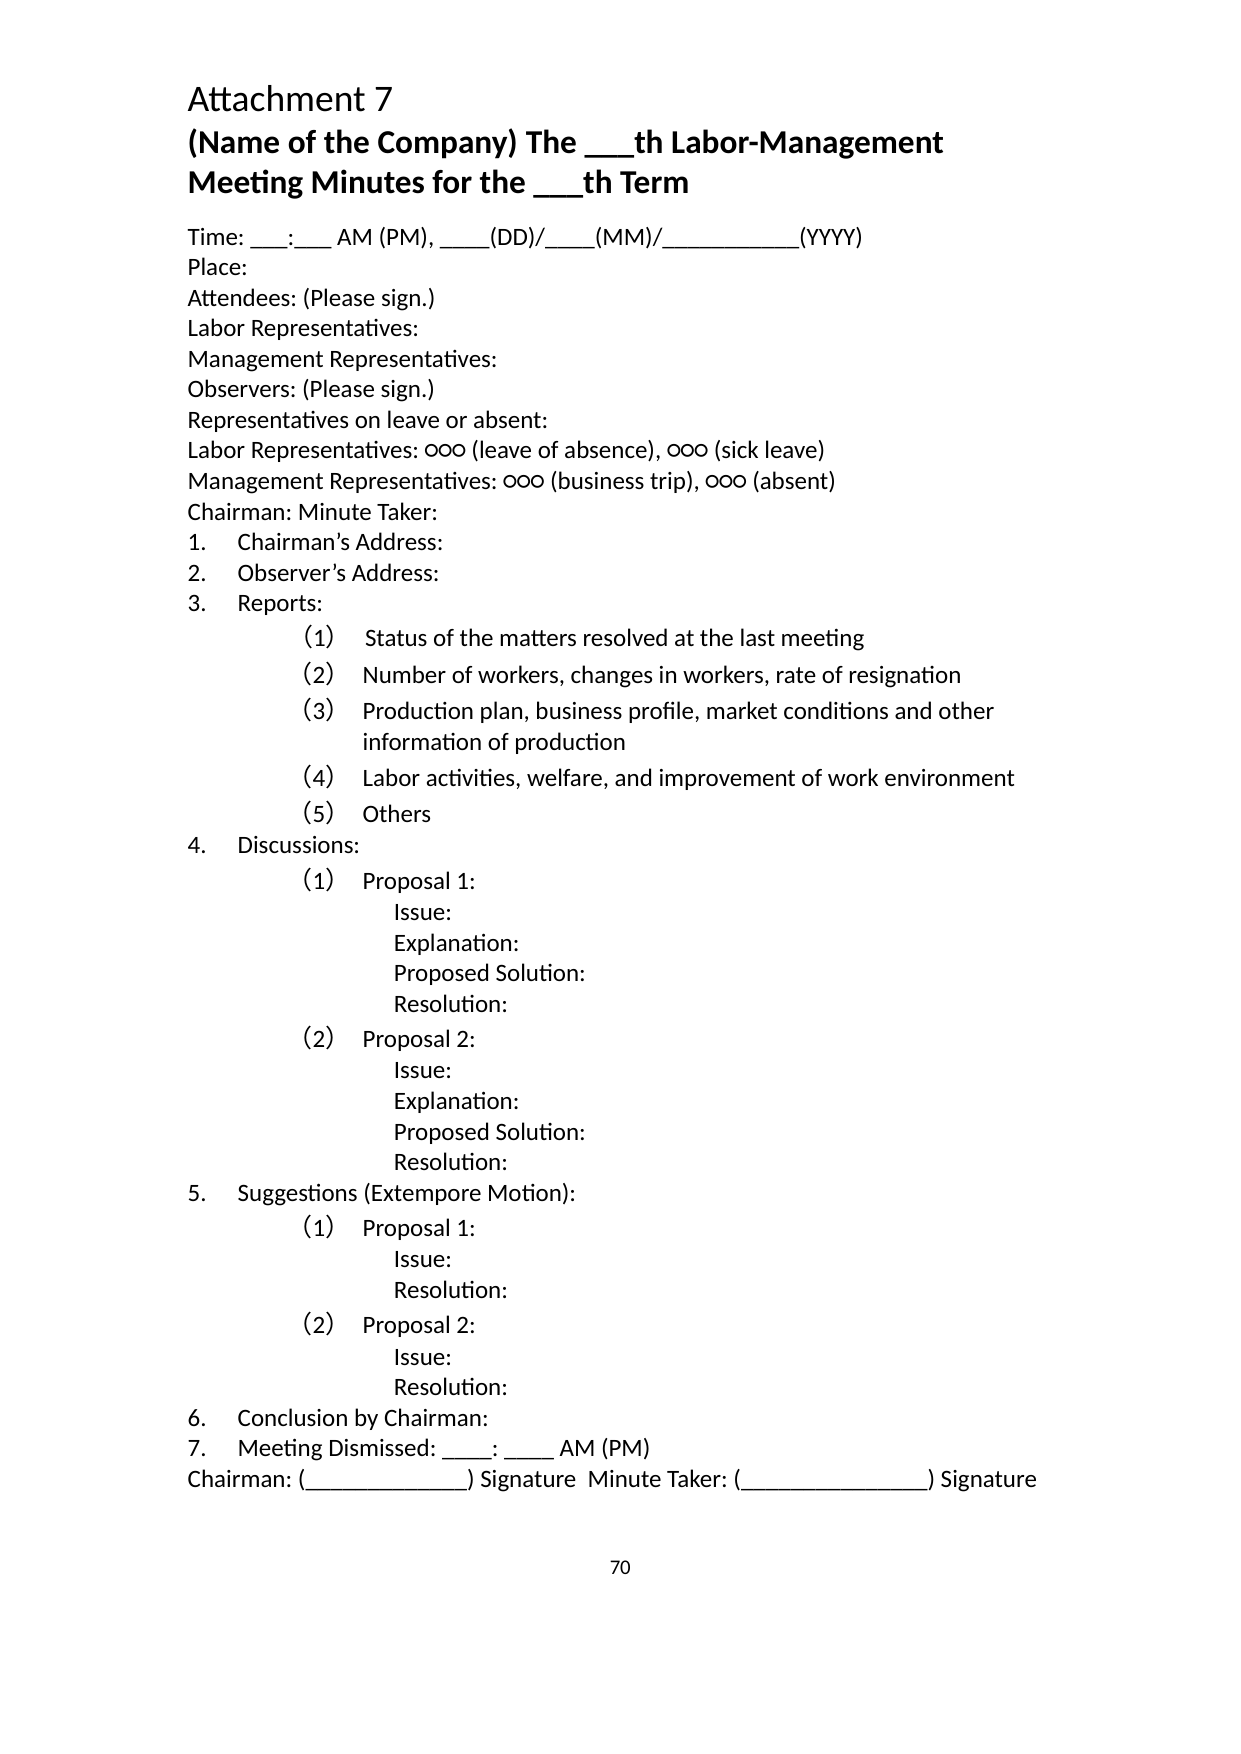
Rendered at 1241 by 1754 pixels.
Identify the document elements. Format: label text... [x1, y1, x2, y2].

text Issue: [394, 1243, 1053, 1274]
text Labor Representatives: [187, 313, 1053, 343]
text Place: [187, 252, 1053, 282]
text Attendees: (Please sign.) [187, 282, 1053, 313]
list Production plan, business profile, market conditions and other information of production [287, 690, 1053, 757]
text Management Representatives: [187, 343, 1053, 374]
list Others [287, 793, 1053, 829]
list Conclusion by Chairman: [187, 1402, 1053, 1432]
text Resolution: [394, 1371, 1053, 1402]
list Status of the matters resolved at the last meeting [288, 618, 1053, 654]
text Time: ___:___ AM (PM), ____(DD)/____(MM)/___________(YYYY) [187, 221, 1053, 252]
text Chairman: Minute Taker: [187, 496, 1053, 526]
text Labor Representatives: ○○○ (leave of absence), ○○○ (sick leave) [187, 435, 1053, 465]
text Observers: (Please sign.) [187, 374, 1053, 404]
text Explanation: [394, 927, 1053, 957]
text Explanation: [394, 1085, 1053, 1116]
list Discussions: [187, 829, 1053, 860]
list Suggestions (Extempore Motion): [187, 1177, 1053, 1207]
text Proposed Solution: [394, 957, 1053, 988]
list Proposal 2: [287, 1304, 1053, 1341]
text Issue: [394, 1341, 1053, 1371]
text Resolution: [394, 1146, 1053, 1177]
list Proposal 2: [287, 1018, 1053, 1055]
text Management Representatives: ○○○ (business trip), ○○○ (absent) [187, 465, 1053, 496]
text Issue: [394, 896, 1053, 927]
list Proposal 1: [287, 1207, 1053, 1243]
text Resolution: [394, 1274, 1053, 1304]
text Resolution: [394, 988, 1053, 1018]
list Observer’s Address: [187, 557, 1053, 587]
list Chairman’s Address: [187, 526, 1053, 557]
list Reports: [187, 587, 1053, 618]
list Labor activities, welfare, and improvement of work environment [287, 757, 1053, 793]
text Proposed Solution: [394, 1116, 1053, 1146]
list Number of workers, changes in workers, rate of resignation [287, 654, 1053, 690]
text (Name of the Company) The ___th Labor-Management Meeting Minutes for the ___th Term [187, 121, 1053, 202]
text Attachment 7 [187, 75, 1053, 121]
text Chairman: (_____________) Signature Minute Taker: (_______________) Signature [187, 1463, 1053, 1493]
text Issue: [394, 1055, 1053, 1085]
list Proposal 1: [287, 860, 1053, 896]
text Representatives on leave or absent: [187, 404, 1053, 435]
list Meeting Dismissed: ____: ____ AM (PM) [187, 1432, 1053, 1463]
